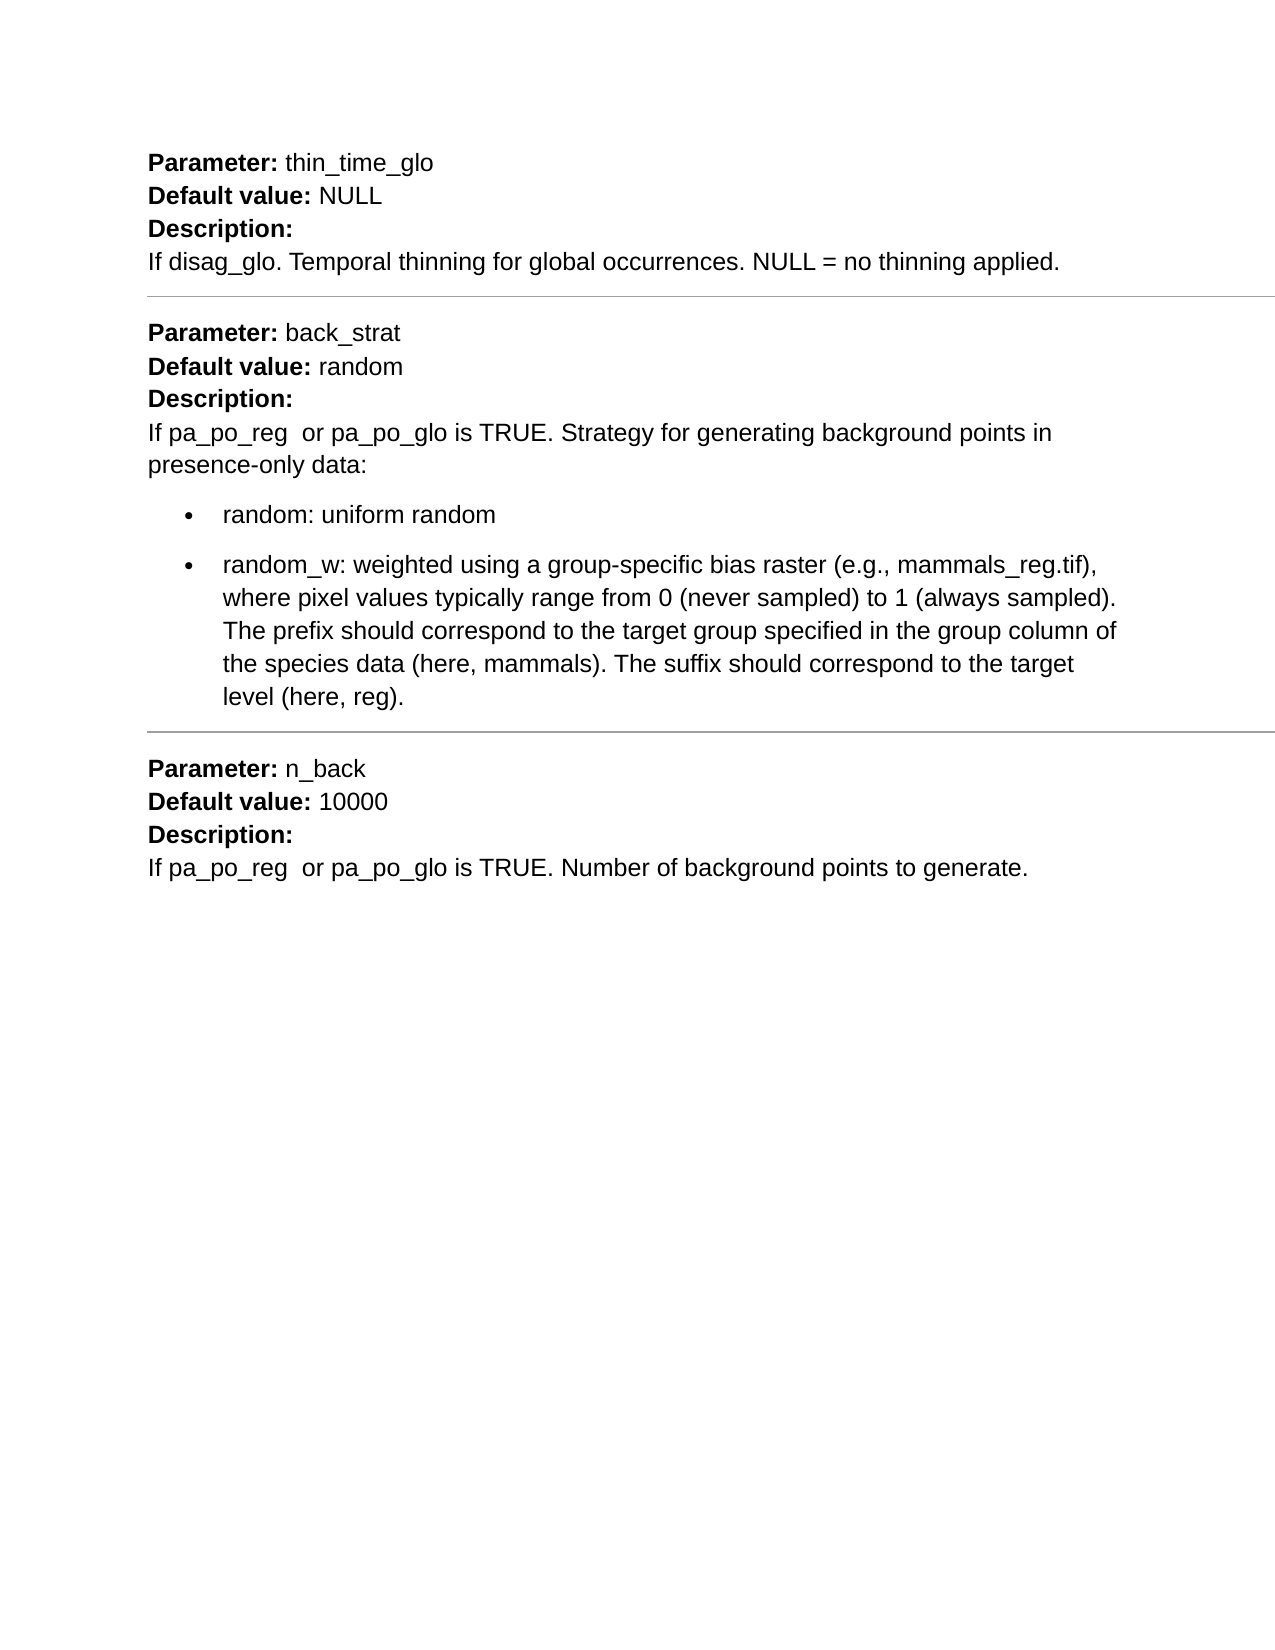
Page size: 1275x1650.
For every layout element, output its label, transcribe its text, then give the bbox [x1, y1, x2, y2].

text Parameter: thin_time_glo Default value: NULL Description: If disag_glo. Temporal thinning for global occurrences. NULL = no thinning applied. [148, 148, 1127, 275]
text Parameter: n_back Default value: 10000 Description: If pa_po_reg or pa_po_glo is TRUE. Number of background points to generate. [148, 754, 1127, 882]
list random: uniform random [185, 500, 1127, 529]
list random_w: weighted using a group-specific bias raster (e.g., mammals_reg.tif), where pixel values typically range from 0 (never sampled) to 1 (always sampled). The prefix should correspond to the target group specified in the group column of the species data (here, mammals). The suffix should correspond to the target level (here, reg). [185, 550, 1127, 711]
text Parameter: back_strat Default value: random Description: If pa_po_reg or pa_po_glo is TRUE. Strategy for generating background points in presence-only data: [148, 318, 1127, 479]
